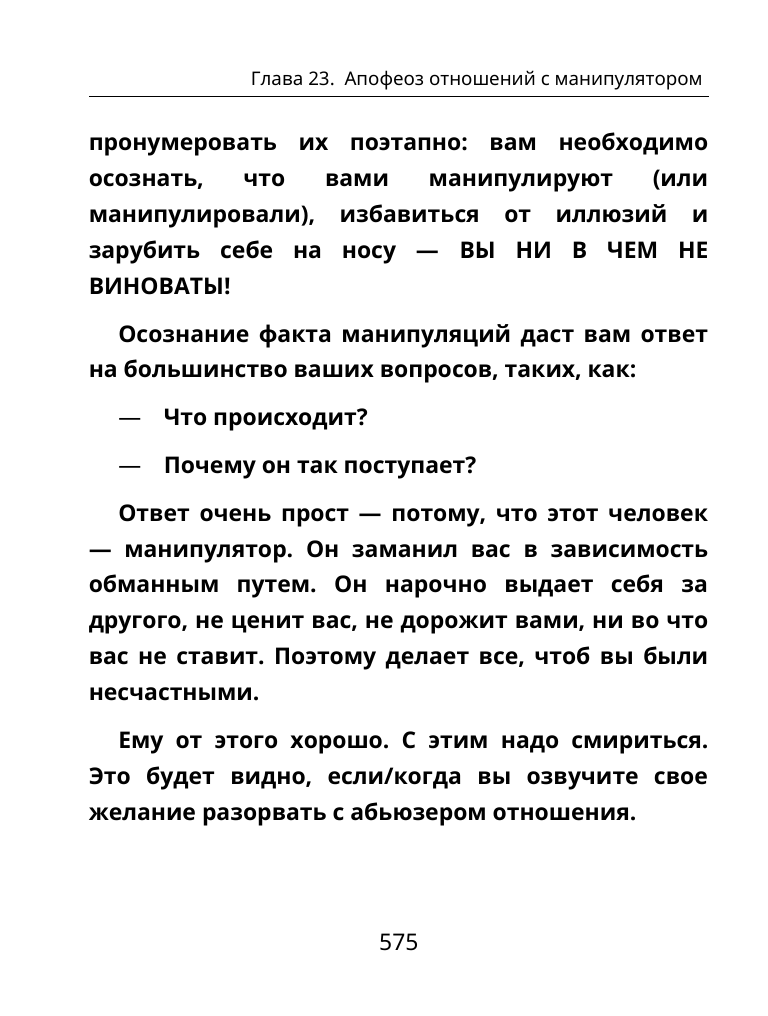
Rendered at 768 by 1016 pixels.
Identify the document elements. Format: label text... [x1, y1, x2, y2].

list Что происходит? [88, 401, 709, 432]
text Ему от этого хорошо. С этим надо смириться. Это будет видно, если/когда вы озвучите свое желание разорвать с абьюзером отношения. [88, 724, 709, 827]
text пронумеровать их поэтапно: вам необходимо осознать, что вами манипулируют (или манипулировали), избавиться от иллюзий и зарубить себе на носу — ВЫ НИ В ЧЕМ НЕ ВИНОВАТЫ! [88, 126, 709, 301]
text Ответ очень прост — потому, что этот человек — манипулятор. Он заманил вас в зависимость обманным путем. Он нарочно выдает себя за другого, не ценит вас, не дорожит вами, ни во что вас не ставит. Поэтому делает все, чтоб вы были несчастными. [88, 497, 709, 707]
text Осознание факта манипуляций даст вам ответ на большинство ваших вопросов, таких, как: [88, 317, 709, 385]
list Почему он так поступает? [88, 449, 709, 480]
